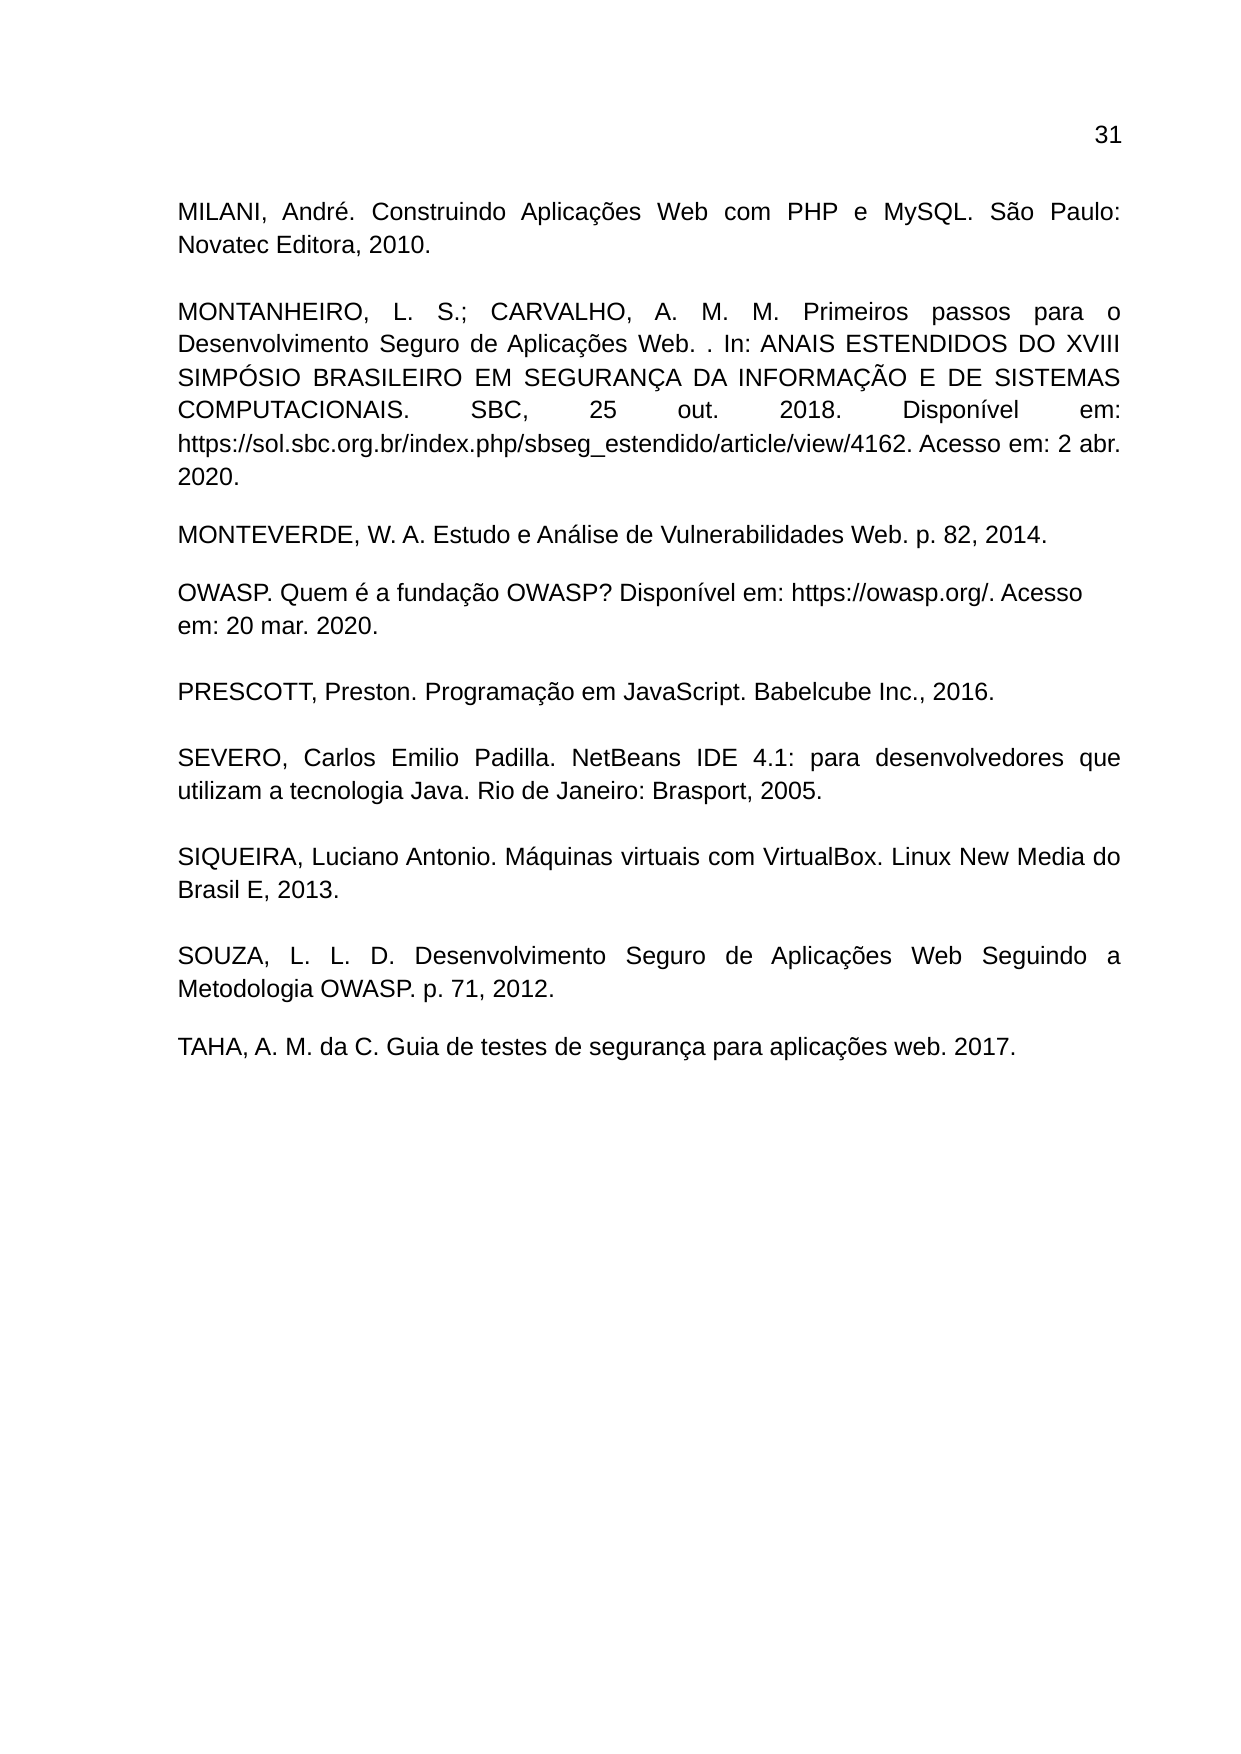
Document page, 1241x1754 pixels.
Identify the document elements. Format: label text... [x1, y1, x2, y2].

text SEVERO, Carlos Emilio Padilla. NetBeans IDE 4.1: para desenvolvedores que utilizam a tecnologia Java. Rio de Janeiro: Brasport, 2005. [177, 743, 1122, 804]
text SIQUEIRA, Luciano Antonio. Máquinas virtuais com VirtualBox. Linux New Media do Brasil E, 2013. [177, 842, 1122, 903]
text MONTEVERDE, W. A. Estudo e Análise de Vulnerabilidades Web. p. 82, 2014. [177, 519, 1122, 548]
text MILANI, André. Construindo Aplicações Web com PHP e MySQL. São Paulo: Novatec Editora, 2010. [177, 197, 1122, 259]
text SOUZA, L. L. D. Desenvolvimento Seguro de Aplicações Web Seguindo a Metodologia OWASP. p. 71, 2012. [177, 941, 1122, 1003]
text OWASP. Quem é a fundação OWASP? Disponível em: https://owasp.org/. Acesso [177, 578, 1122, 606]
text PRESCOTT, Preston. Programação em JavaScript. Babelcube Inc., 2016. [177, 677, 1122, 705]
text em: 20 mar. 2020. [177, 611, 1122, 639]
text MONTANHEIRO, L. S.; CARVALHO, A. M. M. Primeiros passos para o Desenvolvimento Seguro de Aplicações Web. . In: ANAIS ESTENDIDOS DO XVIII SIMPÓSIO BRASILEIRO EM SEGURANÇA DA INFORMAÇÃO E DE SISTEMAS COMPUTACIONAIS. SBC, 25 out. 2018. Disponível em: https://sol.sbc.org.br/index.php/sbseg_estendido/article/view/4162. Acesso em: 2 abr. 2020. [177, 296, 1122, 490]
text TAHA, A. M. da C. Guia de testes de segurança para aplicações web. 2017. [177, 1032, 1122, 1061]
